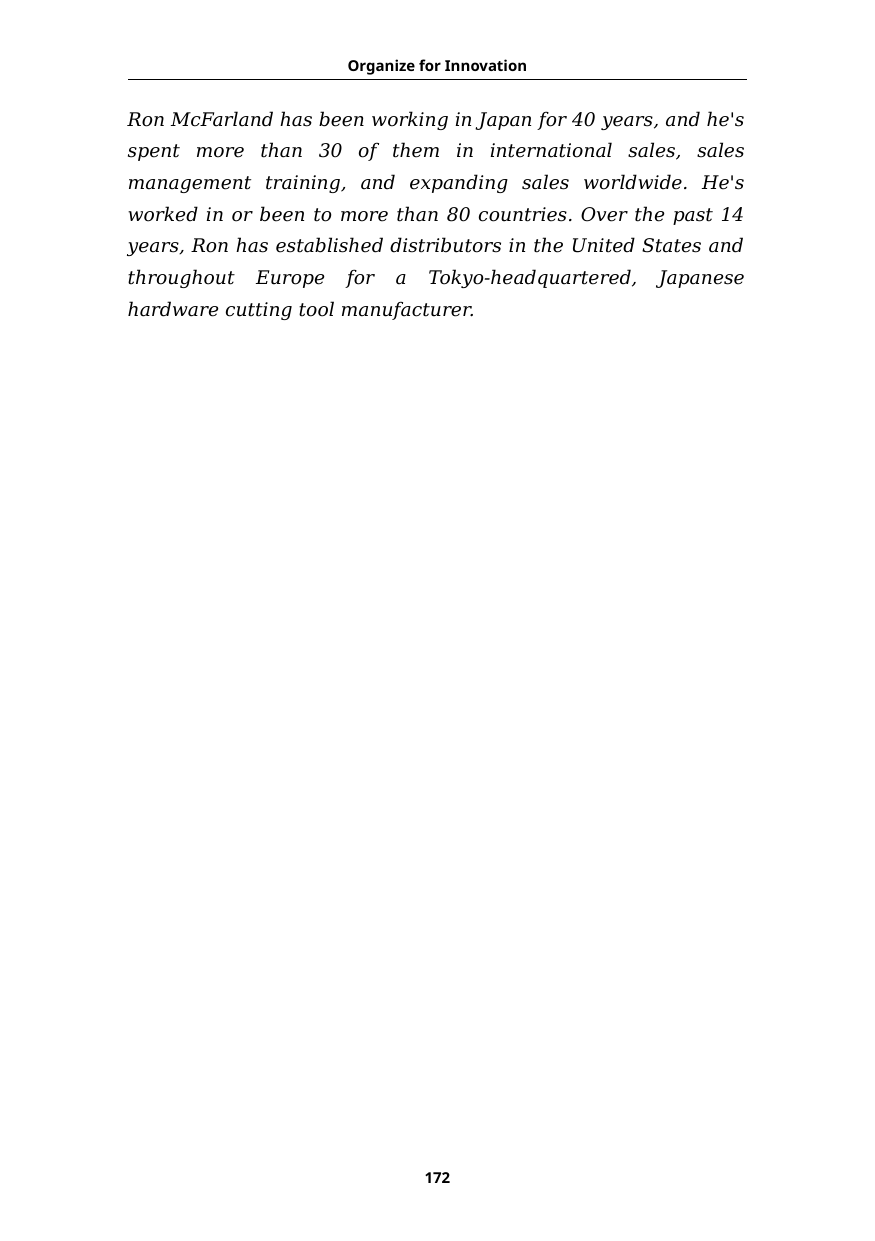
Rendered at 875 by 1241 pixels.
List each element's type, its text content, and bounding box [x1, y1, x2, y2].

text Ron McFarland has been working in Japan for 40 years, and he's spent more than 30 of them in international sales, sales management training, and expanding sales worldwide. He's worked in or been to more than 80 countries. Over the past 14 years, Ron has established distributors in the United States and throughout Europe for a Tokyo-headquartered, Japanese hardware cutting tool manufacturer. [127, 109, 747, 321]
